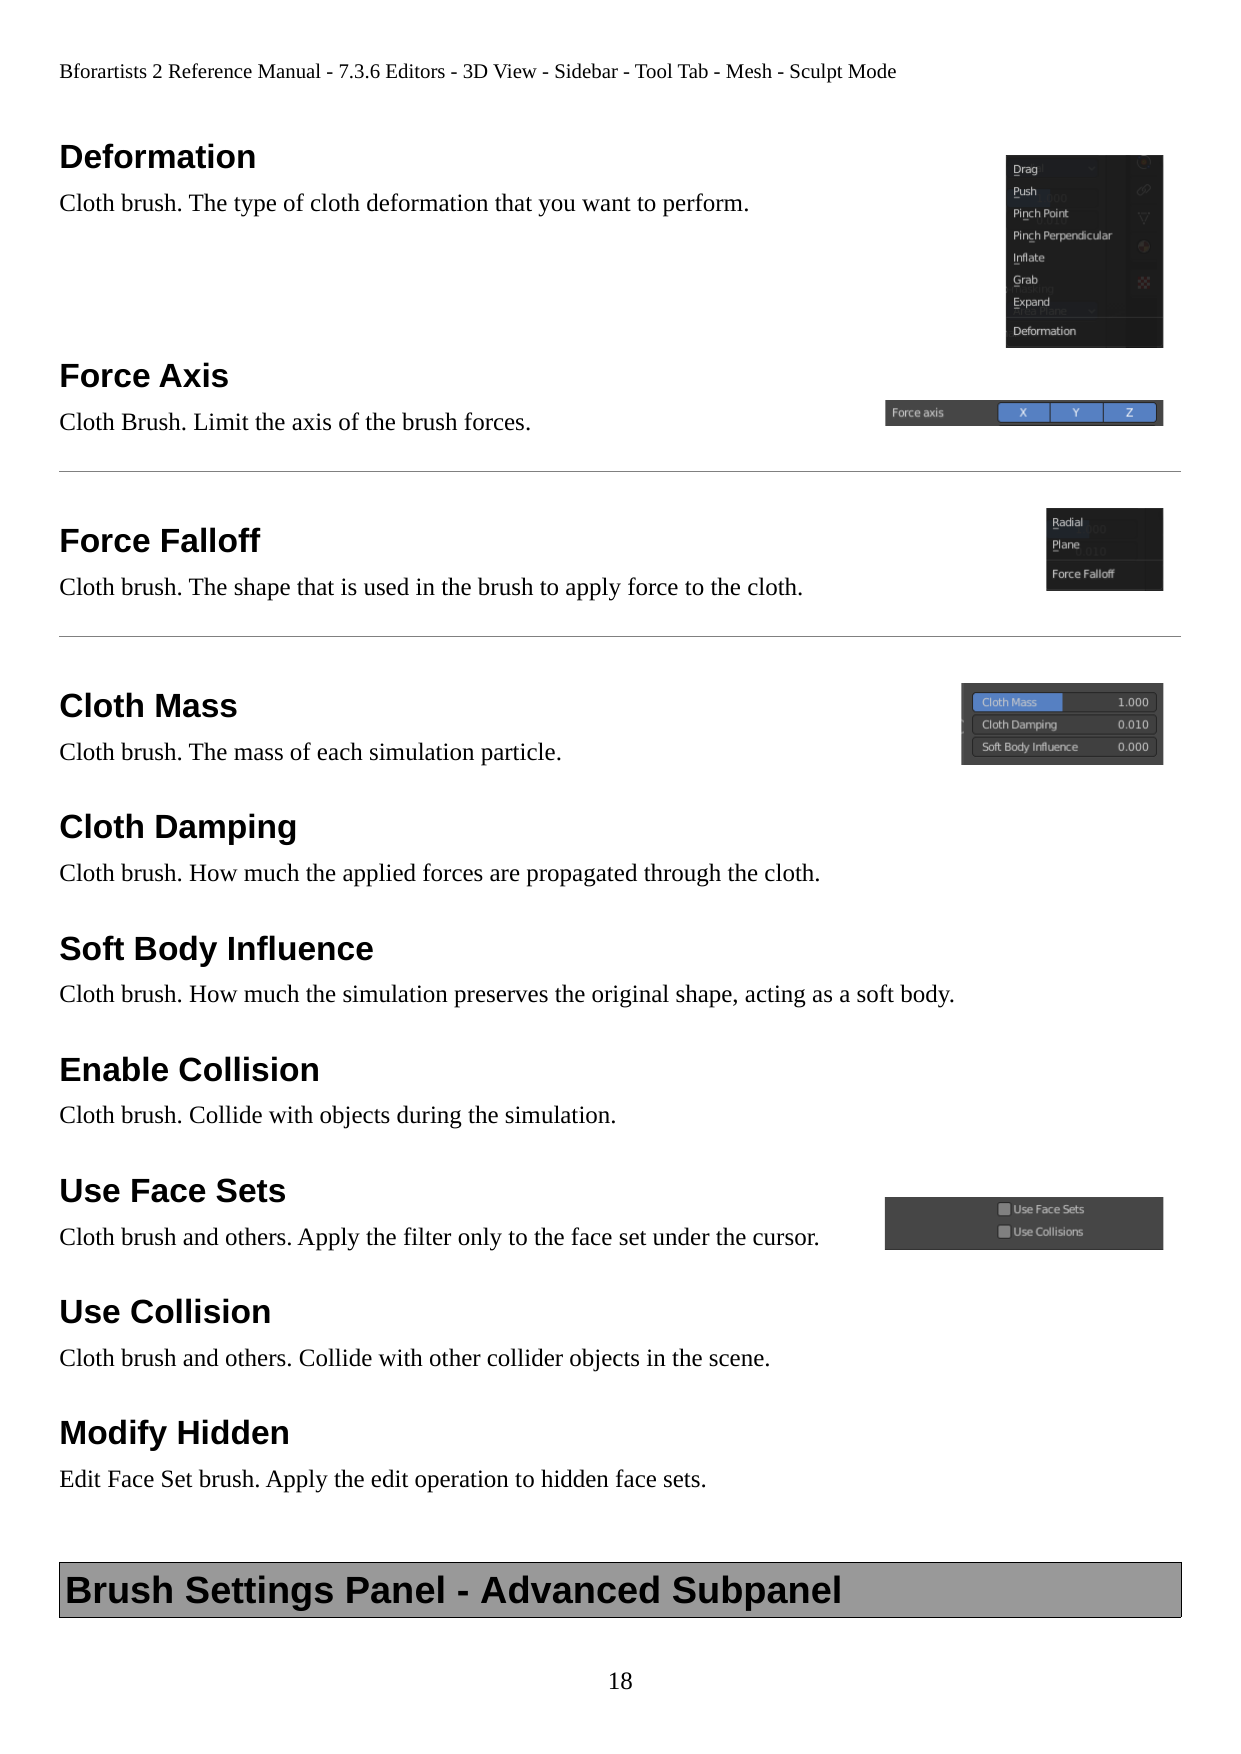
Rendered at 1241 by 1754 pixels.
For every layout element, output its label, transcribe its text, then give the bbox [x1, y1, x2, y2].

text Cloth brush and others. Collide with other collider objects in the scene. [59, 1343, 1181, 1371]
subtitle [1164, 686, 1181, 725]
text Cloth brush. The mass of each simulation particle. [59, 737, 1181, 766]
subtitle Use Collision [59, 1291, 1181, 1330]
text Cloth brush and others. Apply the filter only to the face set under the cursor. [59, 1222, 884, 1250]
picture [1046, 508, 1164, 591]
table_header Brush Settings Panel - Advanced Subpanel [60, 1563, 1181, 1617]
subtitle Cloth Mass [59, 686, 961, 725]
text Cloth brush. The type of cloth deformation that you want to perform. [59, 188, 1005, 217]
picture [885, 400, 1164, 426]
text Cloth brush. How much the simulation preserves the original shape, acting as a soft body. [59, 979, 1181, 1008]
picture [1005, 155, 1164, 348]
subtitle [1164, 521, 1181, 560]
text Cloth brush. The shape that is used in the brush to apply force to the cloth. [59, 572, 1181, 601]
subtitle Force Falloff [59, 521, 1046, 560]
text Cloth brush. Collide with objects during the simulation. [59, 1101, 1181, 1129]
subtitle Enable Collision [59, 1049, 1181, 1088]
text Cloth brush. How much the applied forces are propagated through the cloth. [59, 858, 1181, 887]
subtitle Modify Hidden [59, 1412, 1181, 1451]
picture [961, 683, 1164, 765]
text Edit Face Set brush. Apply the edit operation to hidden face sets. [59, 1464, 1181, 1492]
subtitle Force Axis [59, 356, 1181, 394]
subtitle Use Face Sets [59, 1170, 1181, 1209]
subtitle Deformation [59, 137, 1181, 175]
text Cloth Brush. Limit the axis of the brush forces. [59, 407, 1181, 436]
picture [884, 1197, 1164, 1250]
subtitle Soft Body Influence [59, 928, 1181, 967]
subtitle Cloth Damping [59, 807, 1181, 846]
